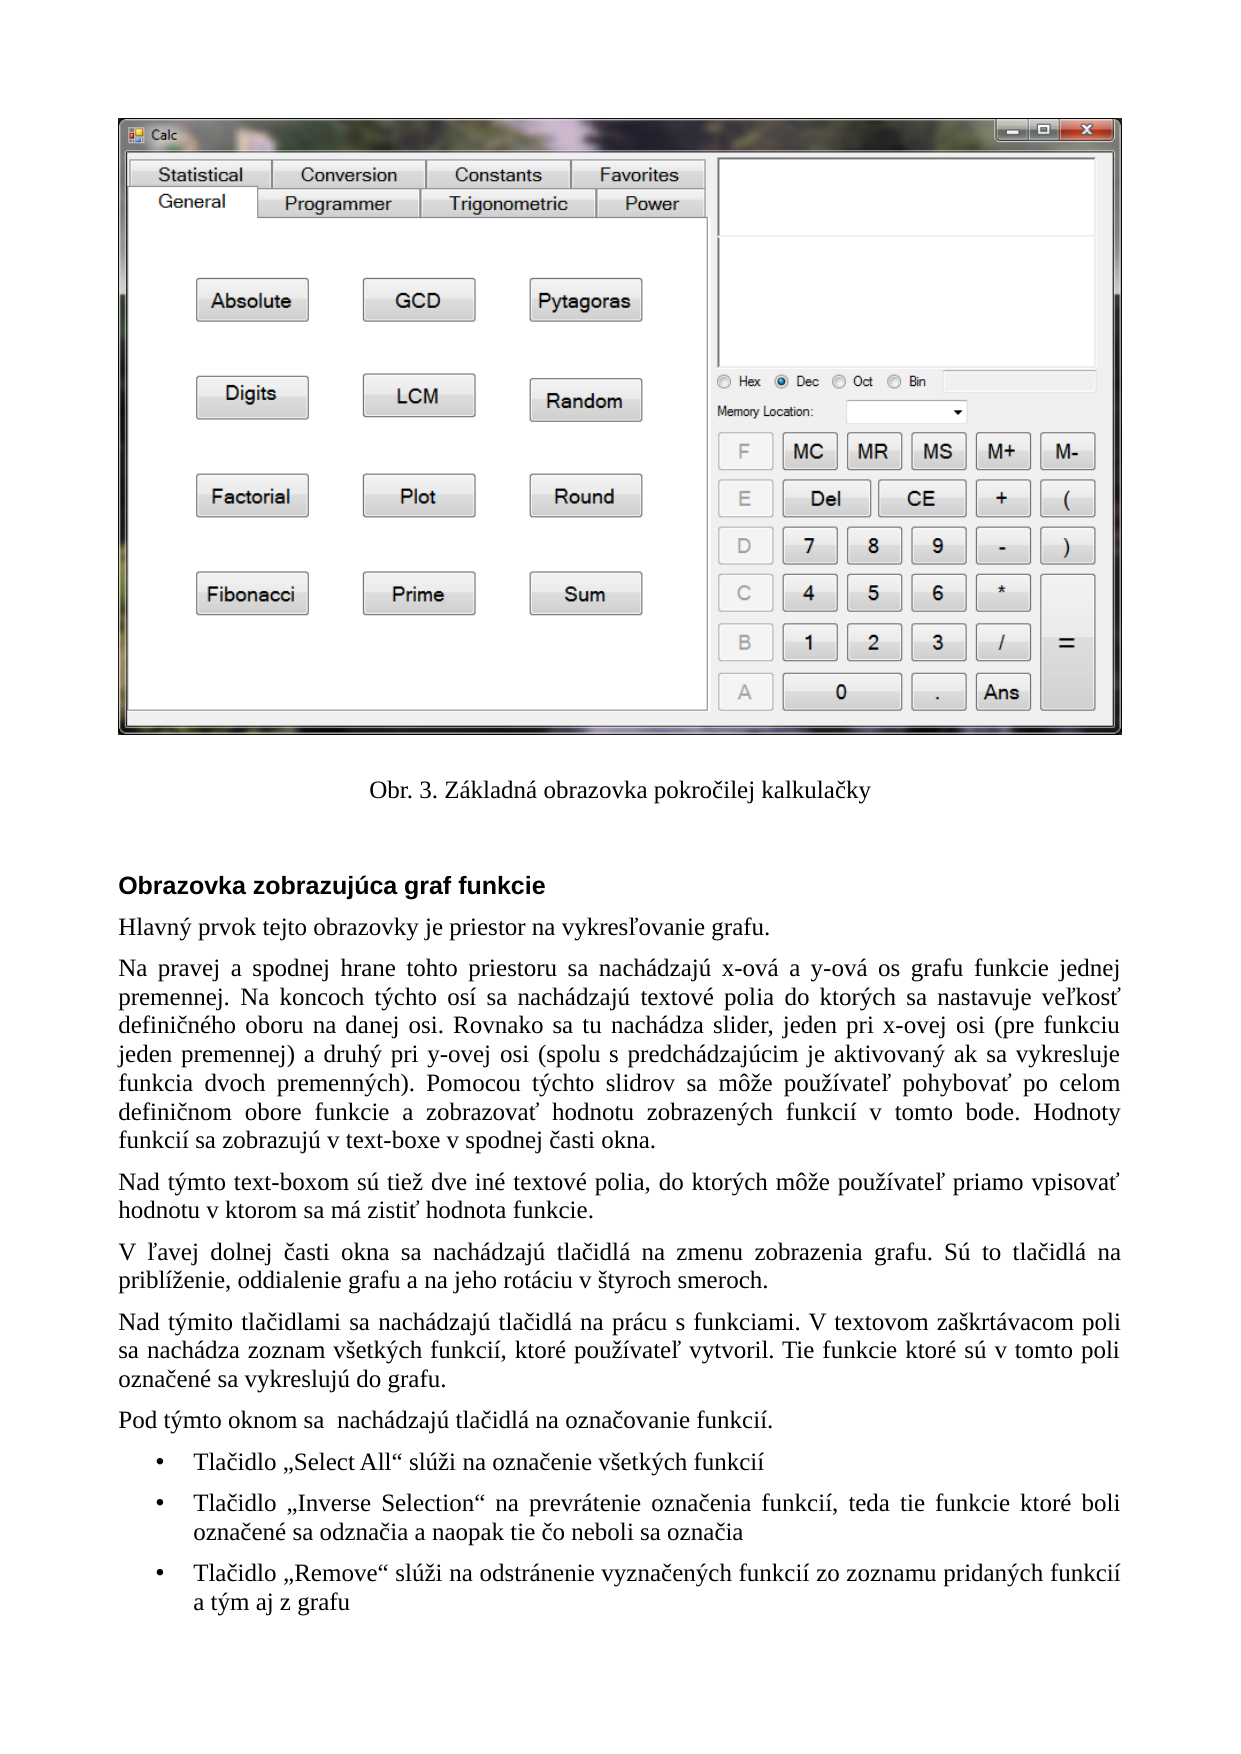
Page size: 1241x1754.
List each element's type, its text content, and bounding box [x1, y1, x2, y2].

text Pod týmto oknom sa nachádzajú tlačidlá na označovanie funkcií. [118, 1406, 1122, 1434]
text Hlavný prvok tejto obrazovky je priestor na vykresľovanie grafu. [118, 912, 1122, 941]
list Tlačidlo „Select All“ slúži na označenie všetkých funkcií [156, 1447, 1122, 1476]
text Nad týmto text-boxom sú tiež dve iné textové polia, do ktorých môže používateľ priamo vpisovať hodnotu v ktorom sa má zistiť hodnota funkcie. [118, 1167, 1122, 1224]
picture [118, 118, 1122, 735]
list Tlačidlo „Inverse Selection“ na prevrátenie označenia funkcií, teda tie funkcie ktoré boli označené sa odznačia a naopak tie čo neboli sa označia [156, 1488, 1122, 1546]
text Nad týmito tlačidlami sa nachádzajú tlačidlá na prácu s funkciami. V textovom zaškrtávacom poli sa nachádza zoznam všetkých funkcií, ktoré používateľ vytvoril. Tie funkcie ktoré sú v tomto poli označené sa vykreslujú do grafu. [118, 1307, 1122, 1393]
list Tlačidlo „Remove“ slúži na odstránenie vyznačených funkcií zo zoznamu pridaných funkcií a tým aj z grafu [156, 1558, 1122, 1616]
text V ľavej dolnej časti okna sa nachádzajú tlačidlá na zmenu zobrazenia grafu. Sú to tlačidlá na priblíženie, oddialenie grafu a na jeho rotáciu v štyroch smeroch. [118, 1237, 1122, 1294]
text Obr. 3. Základná obrazovka pokročilej kalkulačky [118, 776, 1122, 804]
text Na pravej a spodnej hrane tohto priestoru sa nachádzajú x-ová a y-ová os grafu funkcie jednej premennej. Na koncoch týchto osí sa nachádzajú textové polia do ktorých sa nastavuje veľkosť definičného oboru na danej osi. Rovnako sa tu nachádza slider, jeden pri x-ovej osi (pre funkciu jeden premennej) a druhý pri y-ovej osi (spolu s predchádzajúcim je aktivovaný ak sa vykresluje funkcia dvoch premenných). Pomocou týchto slidrov sa môže používateľ pohybovať po celom definičnom obore funkcie a zobrazovať hodnotu zobrazených funkcií v tomto bode. Hodnoty funkcií sa zobrazujú v text-boxe v spodnej časti okna. [118, 953, 1122, 1154]
subtitle Obrazovka zobrazujúca graf funkcie [118, 871, 1122, 899]
